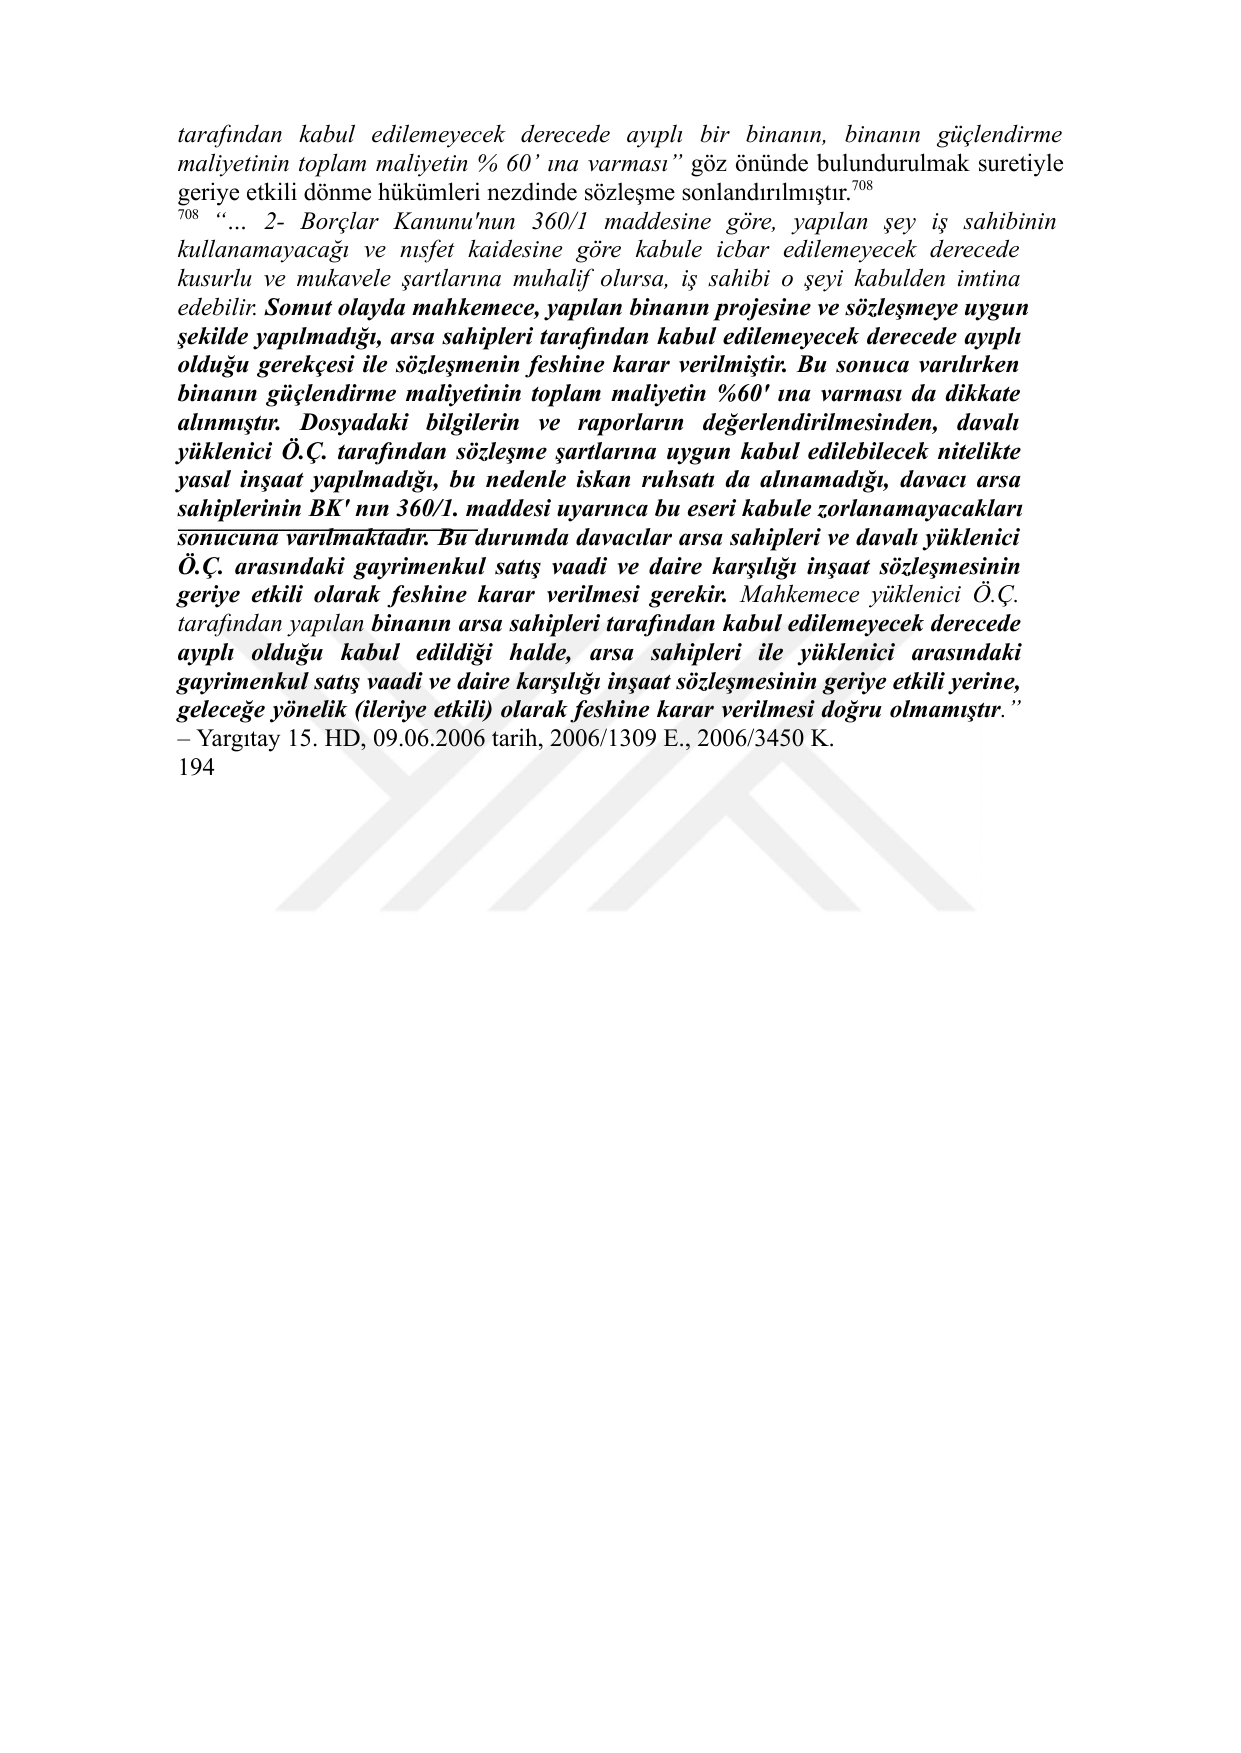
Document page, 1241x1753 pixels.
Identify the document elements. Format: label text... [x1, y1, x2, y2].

text kusurlu ve mukavele şartlarına muhalif olursa, iş sahibi o şeyi kabulden imtina [177, 263, 1230, 292]
text tarafından kabul edilemeyecek derecede ayıplı bir binanın, binanın güçlendirme [177, 119, 1230, 148]
text sahiplerinin BK' nın 360/1. maddesi uyarınca bu eseri kabule zorlanamayacakları [177, 493, 1230, 522]
text olduğu gerekçesi ile sözleşmenin feshine karar verilmiştir. Bu sonuca varılırken [177, 349, 1230, 378]
text Ö.Ç. arasındaki gayrimenkul satış vaadi ve daire karşılığı inşaat sözleşmesinin [177, 551, 1230, 579]
text sonucuna varılmaktadır. Bu durumda davacılar arsa sahipleri ve davalı yüklenici [177, 522, 1230, 551]
text tarafından yapılan binanın arsa sahipleri tarafından kabul edilemeyecek derecede [177, 608, 1230, 637]
text gayrimenkul satış vaadi ve daire karşılığı inşaat sözleşmesinin geriye etkili yerine, [177, 666, 1230, 694]
text yüklenici Ö.Ç. tarafından sözleşme şartlarına uygun kabul edilebilecek nitelikte [177, 436, 1230, 464]
picture [206, 612, 982, 921]
text yasal inşaat yapılmadığı, bu nedenle iskan ruhsatı da alınamadığı, davacı arsa [177, 464, 1230, 493]
text edebilir. Somut olayda mahkemece, yapılan binanın projesine ve sözleşmeye uygun [177, 292, 1230, 321]
text 708 “… 2- Borçlar Kanunu'nun 360/1 maddesine göre, yapılan şey iş sahibinin [177, 206, 1230, 234]
text geleceğe yönelik (ileriye etkili) olarak feshine karar verilmesi doğru olmamıştır.” [177, 694, 1230, 723]
text alınmıştır. Dosyadaki bilgilerin ve raporların değerlendirilmesinden, davalı [177, 407, 1230, 436]
text şekilde yapılmadığı, arsa sahipleri tarafından kabul edilemeyecek derecede ayıplı [177, 321, 1230, 349]
text 194 [177, 752, 1230, 781]
text geriye etkili olarak feshine karar verilmesi gerekir. Mahkemece yüklenici Ö.Ç. [177, 579, 1230, 608]
text kullanamayacağı ve nısfet kaidesine göre kabule icbar edilemeyecek derecede [177, 234, 1230, 263]
text geriye etkili dönme hükümleri nezdinde sözleşme sonlandırılmıştır.708 [177, 177, 1230, 206]
text ayıplı olduğu kabul edildiği halde, arsa sahipleri ile yüklenici arasındaki [177, 637, 1230, 666]
text maliyetinin toplam maliyetin % 60’ ına varması” göz önünde bulundurulmak suretiyle [177, 148, 1230, 177]
text binanın güçlendirme maliyetinin toplam maliyetin %60' ına varması da dikkate [177, 378, 1230, 407]
picture [175, 526, 480, 533]
text – Yargıtay 15. HD, 09.06.2006 tarih, 2006/1309 E., 2006/3450 K. [177, 723, 1230, 752]
